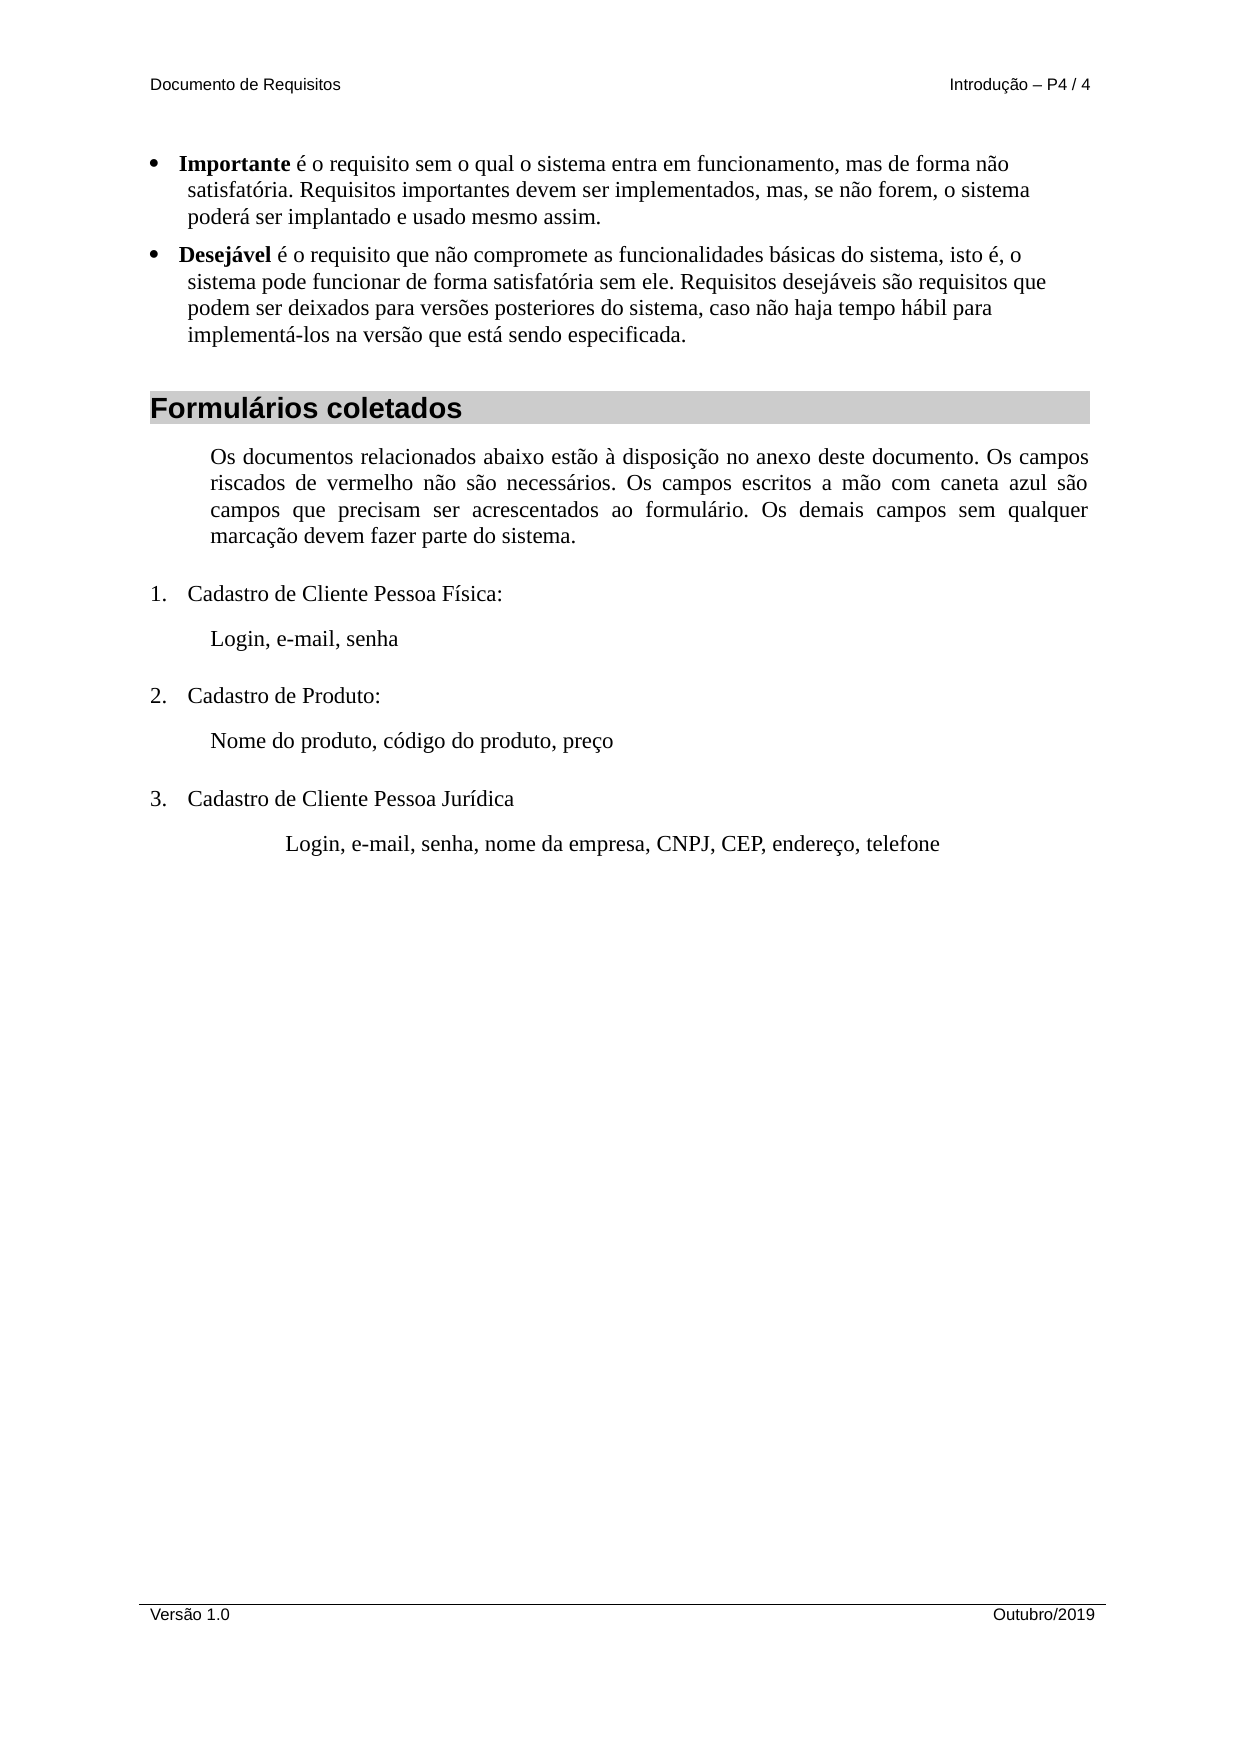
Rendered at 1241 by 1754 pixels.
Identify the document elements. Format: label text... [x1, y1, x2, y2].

subtitle Formulários coletados [150, 391, 1090, 424]
text Login, e-mail, senha, nome da empresa, CNPJ, CEP, endereço, telefone [210, 830, 1090, 857]
text Nome do produto, código do produto, preço [210, 727, 1090, 754]
list Desejável é o requisito que não compromete as funcionalidades básicas do sistema, isto é, o sistema pode funcionar de forma satisfatória sem ele. Requisitos desejáveis são requisitos que podem ser deixados para versões posteriores do sistema, caso não haja tempo hábil para implementá-los na versão que está sendo especificada. [150, 242, 1090, 347]
list Importante é o requisito sem o qual o sistema entra em funcionamento, mas de forma não satisfatória. Requisitos importantes devem ser implementados, mas, se não forem, o sistema poderá ser implantado e usado mesmo assim. [150, 150, 1090, 229]
list Cadastro de Cliente Pessoa Jurídica [150, 785, 1090, 811]
text Os documentos relacionados abaixo estão à disposição no anexo deste documento. Os campos riscados de vermelho não são necessários. Os campos escritos a mão com caneta azul são campos que precisam ser acrescentados ao formulário. Os demais campos sem qualquer marcação devem fazer parte do sistema. [210, 443, 1090, 548]
text Login, e-mail, senha [210, 625, 1090, 651]
list Cadastro de Cliente Pessoa Física: [150, 580, 1090, 606]
list Cadastro de Produto: [150, 682, 1090, 709]
